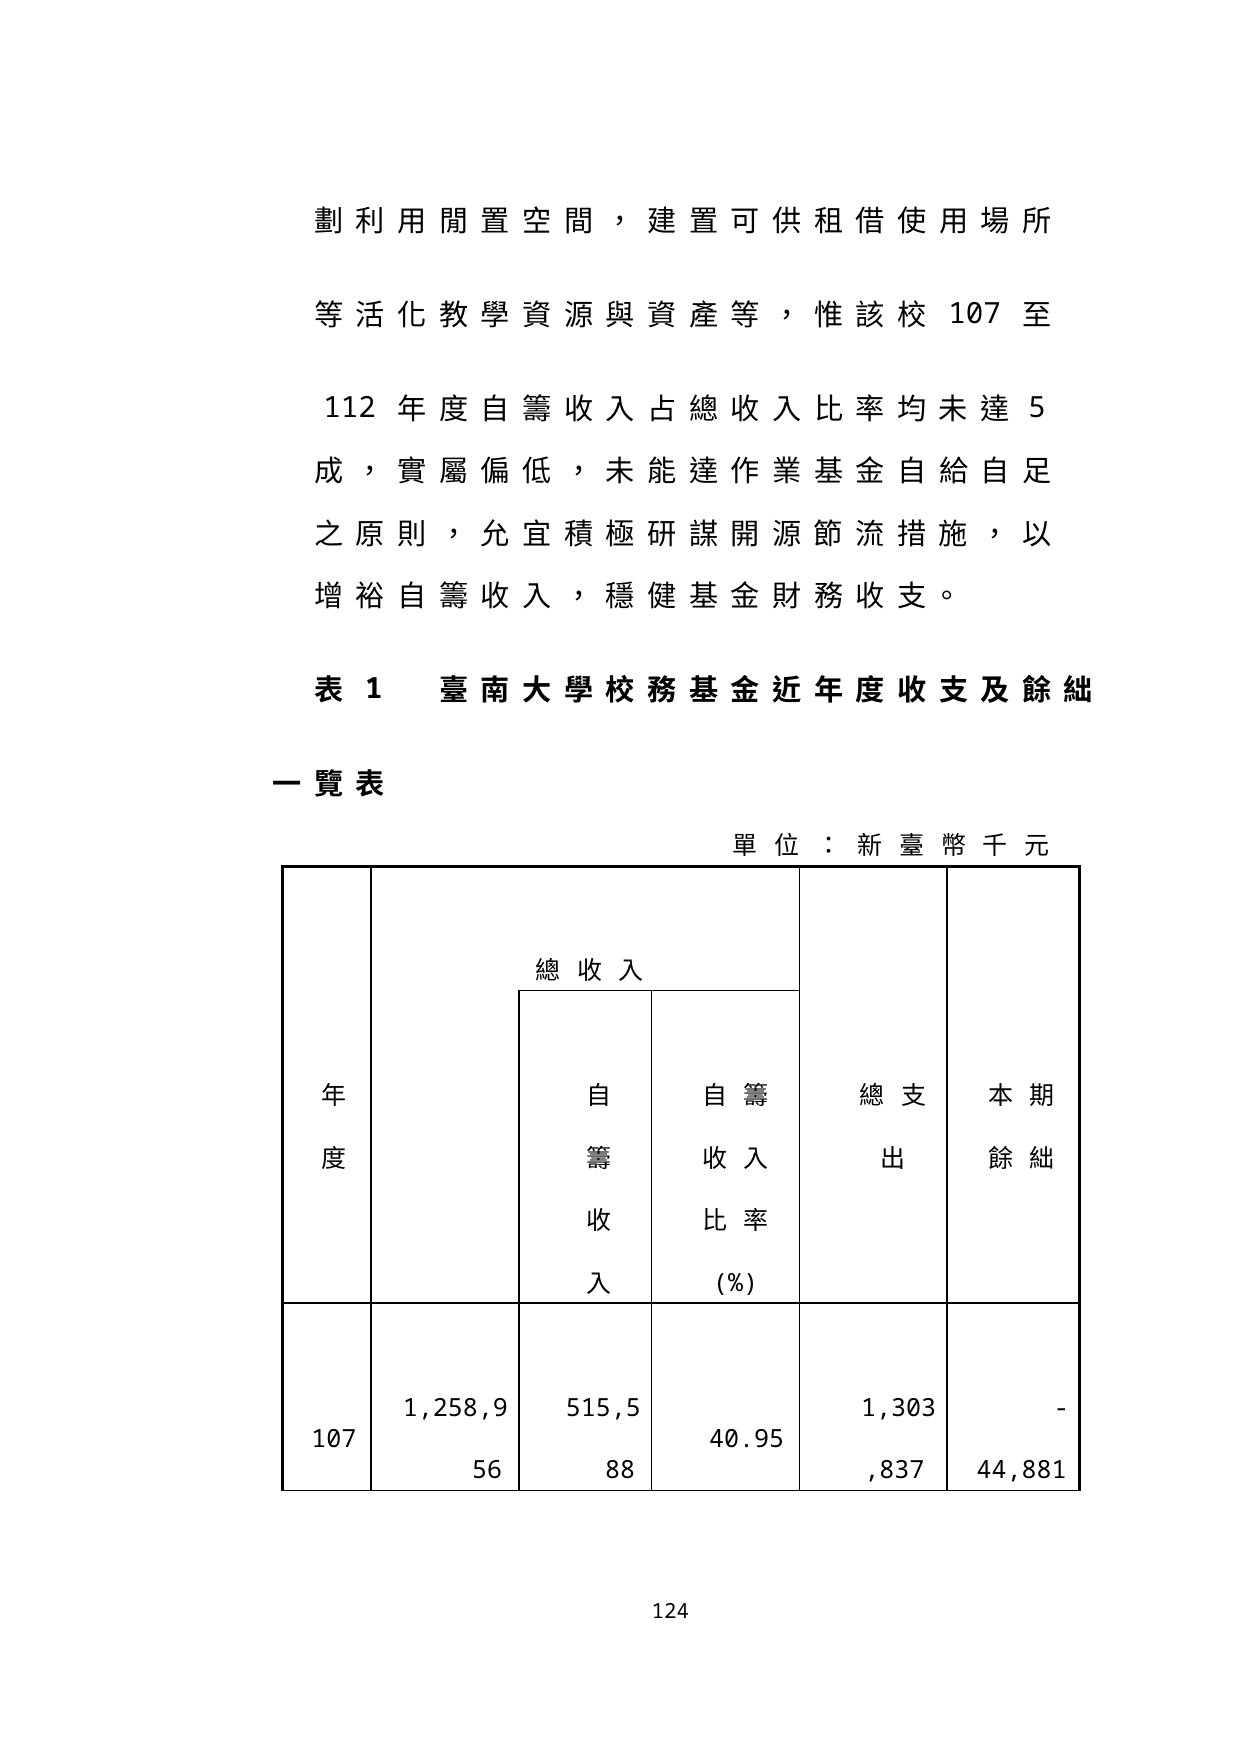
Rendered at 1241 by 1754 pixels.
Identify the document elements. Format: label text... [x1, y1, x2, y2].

table_cell 1,303,837 [800, 1304, 946, 1490]
table_cell 515,588 [520, 1304, 651, 1490]
table_cell 107 [284, 1304, 370, 1490]
text 劃利用閒置空間，建置可供租借使用場所等活化教學資源與資產等，惟該校107至112年度自籌收入占總收入比率均未達5成，實屬偏低，未能達作業基金自給自足之原則，允宜積極研謀開源節流措施，以增裕自籌收入，穩健基金財務收支。 [283, 177, 1058, 615]
table_cell [372, 990, 518, 1302]
table_header 年度 [284, 868, 370, 1302]
table_header 本期餘絀 [948, 868, 1078, 1302]
table_cell 自籌收入 比率(%) [652, 991, 799, 1302]
table_cell 自籌收入 [520, 991, 651, 1302]
table_cell -44,881 [948, 1304, 1078, 1490]
table_cell 40.95 [652, 1304, 799, 1490]
table_header 總收入 [372, 868, 799, 990]
text 表1 臺南大學校務基金近年度收支及餘絀一覽表 [234, 615, 1117, 802]
text 單位：新臺幣千元 [183, 802, 1058, 865]
table_cell 1,258,956 [372, 1304, 518, 1490]
table_header 總支出 [800, 868, 946, 1302]
